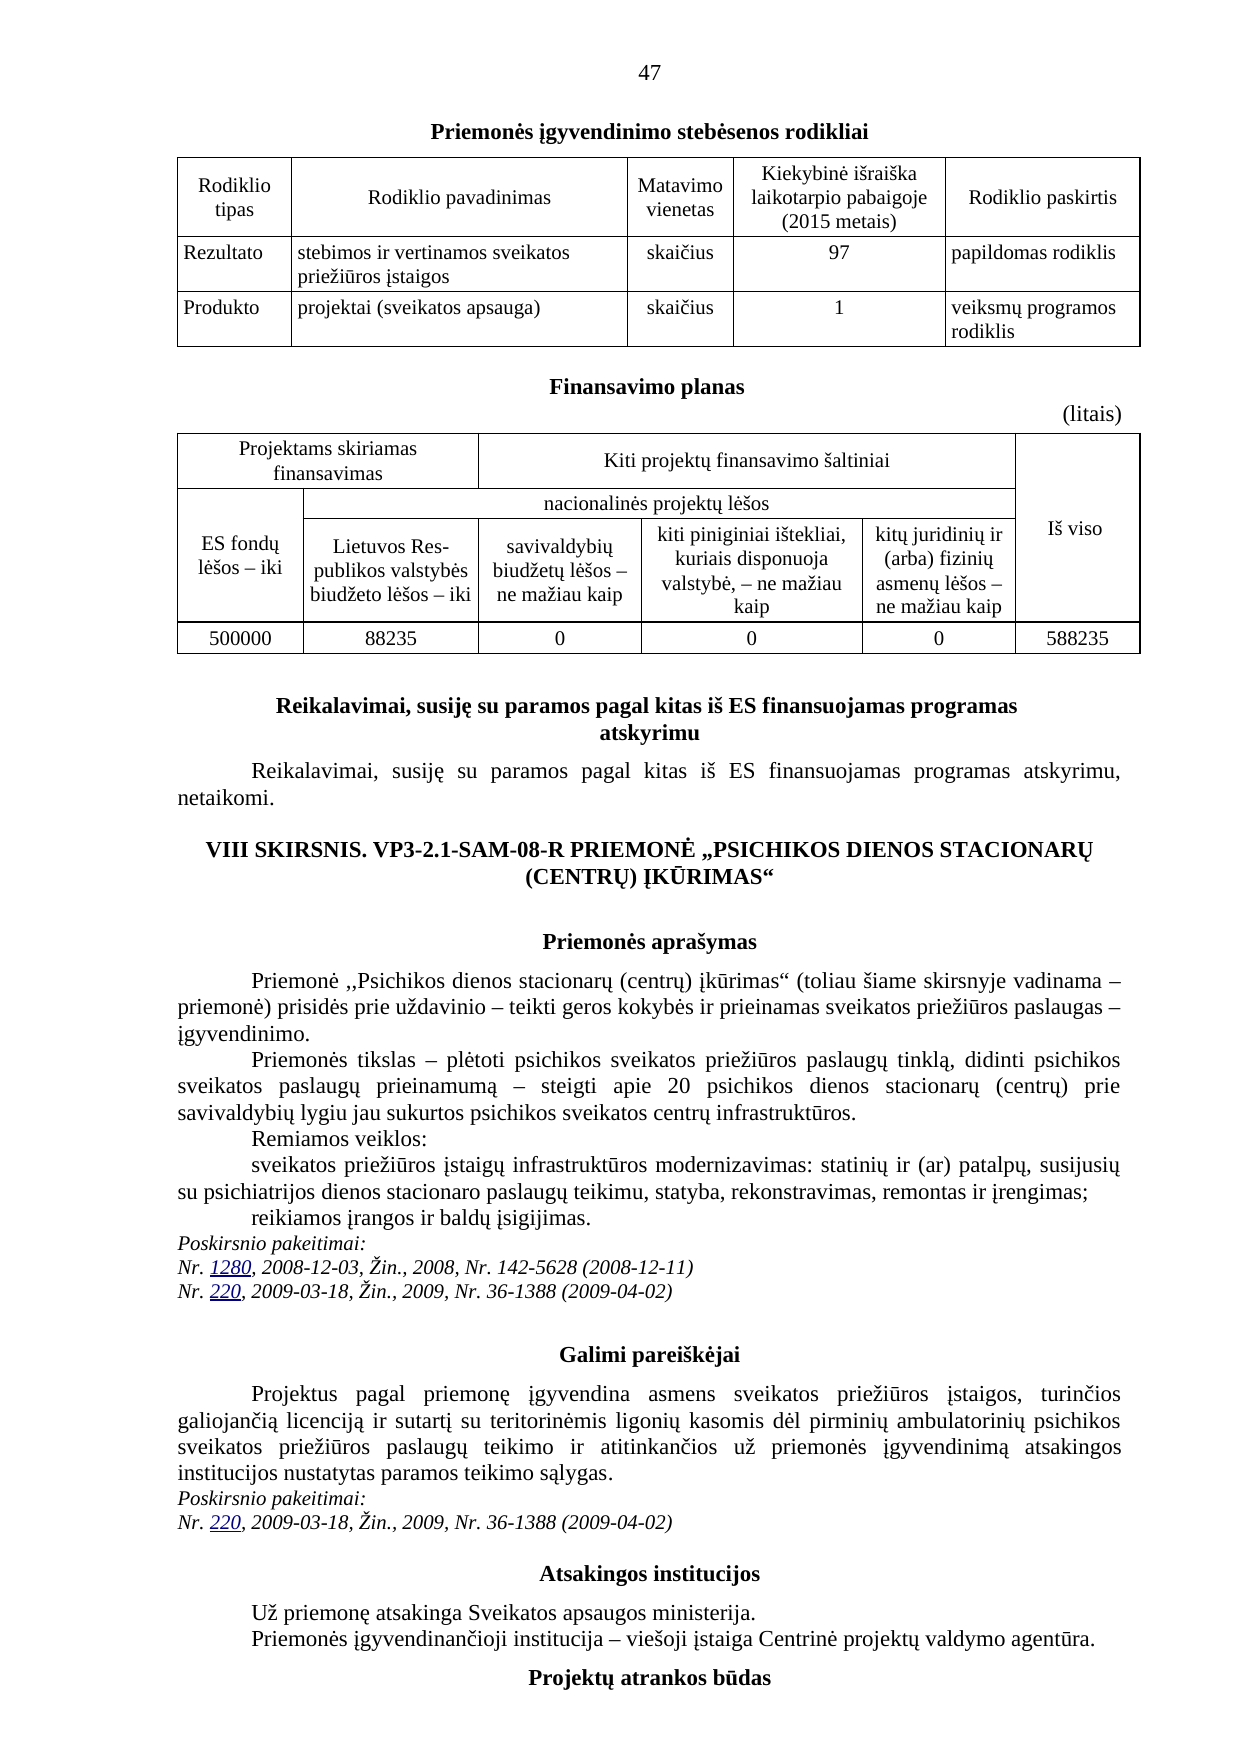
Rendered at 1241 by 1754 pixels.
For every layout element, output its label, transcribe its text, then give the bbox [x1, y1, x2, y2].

table_header Kiekybinė išraiška laikotarpio pabaigoje (2015 metais) [734, 158, 945, 236]
text Atsakingos institucijos [177, 1560, 1122, 1587]
table_cell projektai (sveikatos apsauga) [292, 292, 627, 346]
table_cell Produkto [178, 292, 291, 346]
text VIII SKIRSNIS. VP3-2.1-SAM-08-R PRIEMONĖ „PSICHIKOS DIENOS STACIONARŲ (CENTRŲ) ĮKŪRIMAS“ [177, 837, 1122, 889]
text Projektus pagal priemonę įgyvendina asmens sveikatos priežiūros įstaigos, turinčios galiojančią licenciją ir sutartį su teritorinėmis ligonių kasomis dėl pirminių ambulatorinių psichikos sveikatos priežiūros paslaugų teikimo ir atitinkančios už priemonės įgyvendinimą atsakingos institucijos nustatytas paramos teikimo sąlygas. [177, 1380, 1122, 1486]
text Priemonės įgyvendinančioji institucija – viešoji įstaiga Centrinė projektų valdymo agentūra. [177, 1626, 1122, 1652]
table_cell 500000 [178, 623, 303, 652]
text reikiamos įrangos ir baldų įsigijimas. [177, 1204, 1122, 1231]
text Nr. 1280, 2008-12-03, Žin., 2008, Nr. 142-5628 (2008-12-11) [177, 1254, 1122, 1279]
text Priemonės įgyvendinimo stebėsenos rodikliai [177, 118, 1122, 144]
table_cell papildomas rodiklis [946, 237, 1139, 291]
table_cell 588235 [1016, 623, 1139, 652]
text Priemonė ,,Psichikos dienos stacionarų (centrų) įkūrimas“ (toliau šiame skirsnyje vadinama – priemonė) prisidės prie uždavinio – teikti geros kokybės ir prieinamas sveikatos priežiūros paslaugas – įgyvendinimo. [177, 967, 1122, 1046]
table_cell Rezultato [178, 237, 291, 291]
text (litais) [177, 400, 1122, 426]
text Projektų atrankos būdas [177, 1664, 1122, 1691]
table_cell nacionalinės projektų lėšos [304, 489, 1015, 518]
text Galimi pareiškėjai [177, 1342, 1122, 1368]
table_cell stebimos ir vertinamos sveikatos priežiūros įstaigos [292, 237, 627, 291]
text Nr. 220, 2009-03-18, Žin., 2009, Nr. 36-1388 (2009-04-02) [177, 1510, 1122, 1534]
text Reikalavimai, susiję su paramos pagal kitas iš ES finansuojamas programas atskyrimu, netaikomi. [177, 757, 1122, 810]
table_cell veiksmų programos rodiklis [946, 292, 1139, 346]
table_header Rodiklio pavadinimas [292, 158, 627, 236]
table_cell 88235 [304, 623, 478, 652]
table_cell 1 [734, 292, 945, 346]
table_cell 97 [734, 237, 945, 291]
text Poskirsnio pakeitimai: [177, 1486, 1122, 1510]
text Priemonės aprašymas [177, 928, 1122, 954]
text Už priemonę atsakinga Sveikatos apsaugos ministerija. [177, 1599, 1122, 1626]
table_header Kiti projektų finansavimo šaltiniai [479, 434, 1015, 487]
text Remiamos veiklos: [177, 1125, 1122, 1151]
table_cell 0 [863, 623, 1015, 652]
text Nr. 220, 2009-03-18, Žin., 2009, Nr. 36-1388 (2009-04-02) [177, 1279, 1122, 1303]
table_cell kitų juridinių ir (arba) fizinių asmenų lėšos – ne mažiau kaip [863, 519, 1015, 621]
table_cell savivaldybių biudžetų lėšos – ne mažiau kaip [479, 519, 641, 621]
table_header Rodiklio paskirtis [946, 158, 1139, 236]
table_cell 0 [479, 623, 641, 652]
table_cell skaičius [628, 292, 733, 346]
table_header Matavimo vienetas [628, 158, 733, 236]
table_header Iš viso [1016, 434, 1139, 621]
text Priemonės tikslas – plėtoti psichikos sveikatos priežiūros paslaugų tinklą, didinti psichikos sveikatos paslaugų prieinamumą – steigti apie 20 psichikos dienos stacionarų (centrų) prie savivaldybių lygiu jau sukurtos psichikos sveikatos centrų infrastruktūros. [177, 1046, 1122, 1125]
table_cell 0 [642, 623, 862, 652]
table_cell kiti piniginiai ištekliai, kuriais disponuoja valstybė, – ne mažiau kaip [642, 519, 862, 621]
text Reikalavimai, susiję su paramos pagal kitas iš ES finansuojamas programas atskyrimu [177, 692, 1122, 745]
table_header Projektams skiriamas finansavimas [178, 434, 478, 487]
table_cell ES fondų lėšos – iki [178, 489, 303, 621]
text Finansavimo planas [177, 373, 1122, 400]
text sveikatos priežiūros įstaigų infrastruktūros modernizavimas: statinių ir (ar) patalpų, susijusių su psichiatrijos dienos stacionaro paslaugų teikimu, statyba, rekonstravimas, remontas ir įrengimas; [177, 1151, 1122, 1204]
text Poskirsnio pakeitimai: [177, 1231, 1122, 1254]
table_cell Lietuvos Res­publikos valsty­bės biudžeto lėšos – iki [304, 519, 478, 621]
table_header Rodiklio tipas [178, 158, 291, 236]
table_cell skaičius [628, 237, 733, 291]
